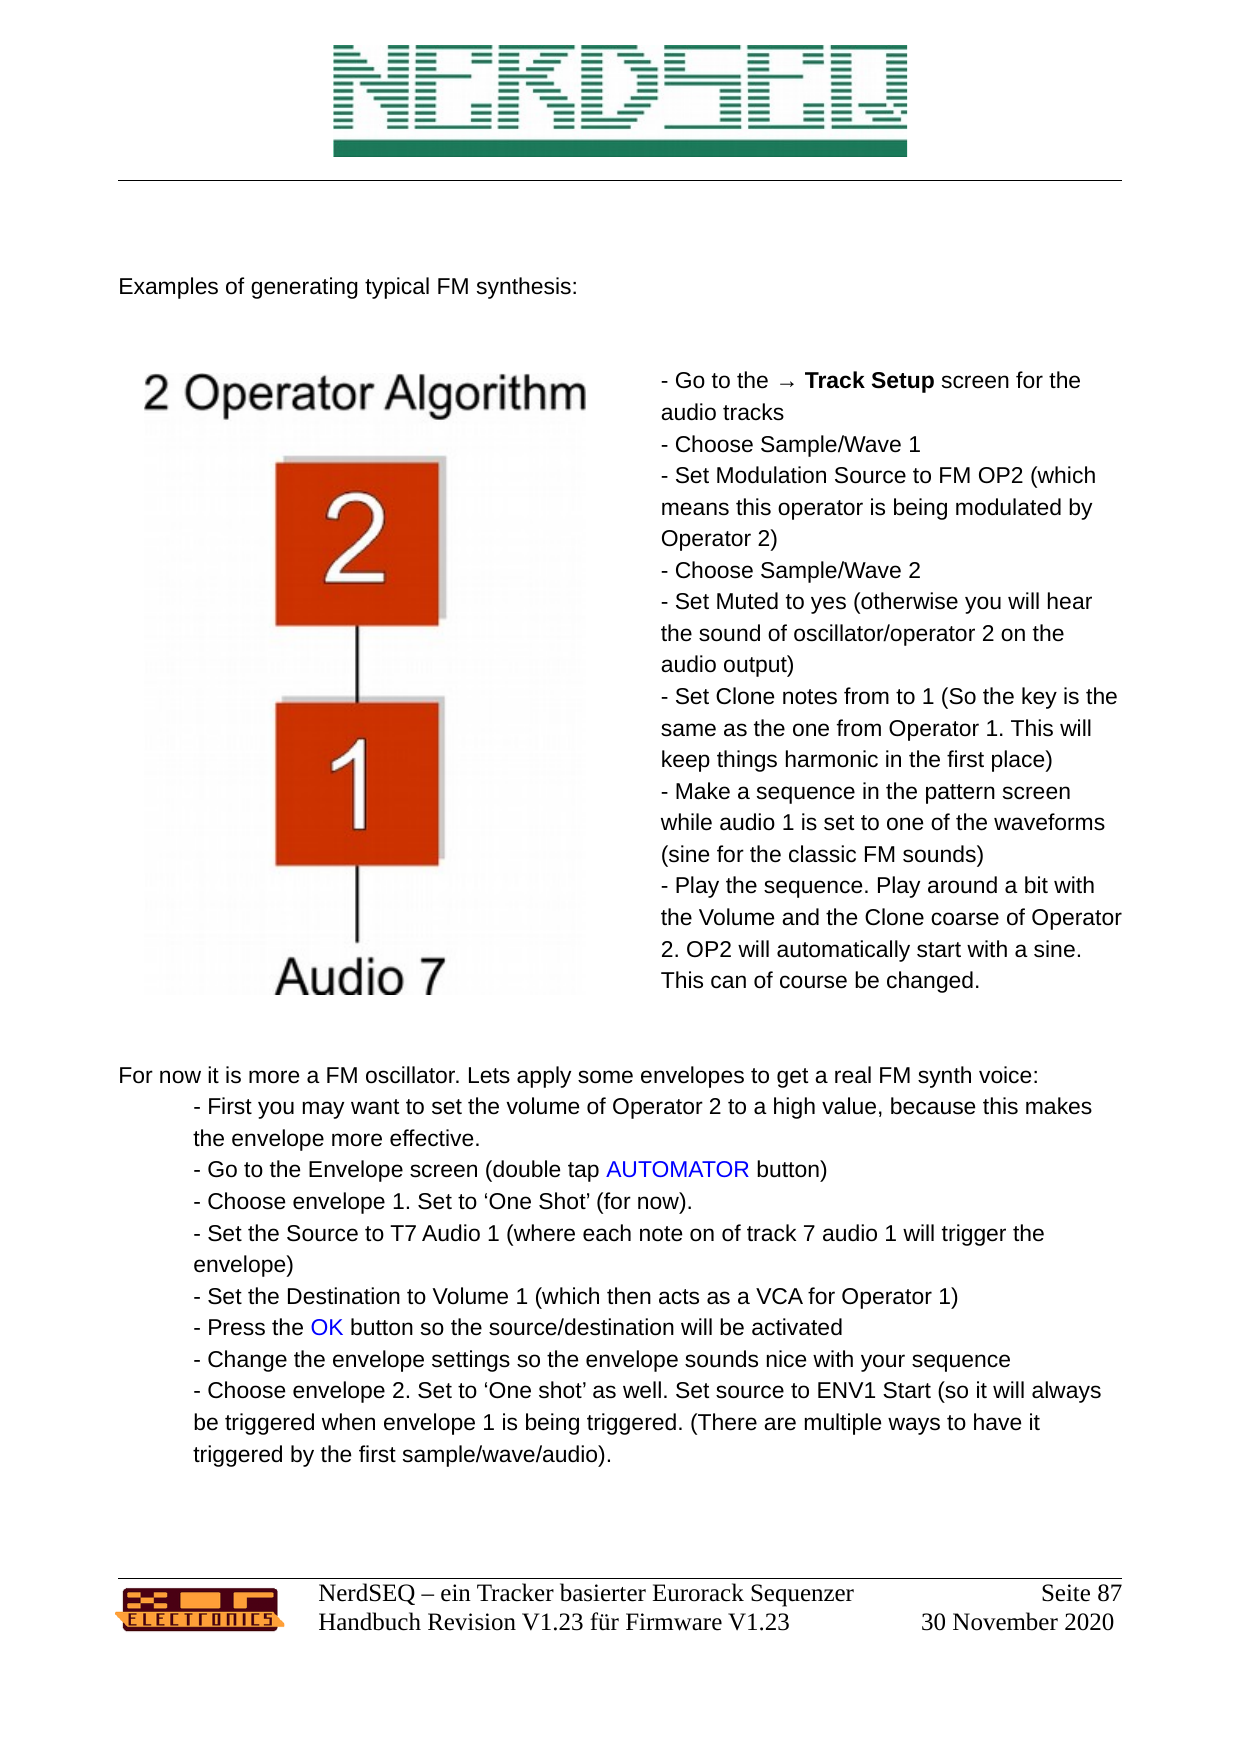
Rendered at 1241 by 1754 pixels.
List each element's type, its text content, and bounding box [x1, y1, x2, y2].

picture [115, 1584, 285, 1634]
text Examples of generating typical FM synthesis: [118, 273, 1122, 299]
text - Go to the Envelope screen (double tap AUTOMATOR button) [193, 1156, 1122, 1183]
text - First you may want to set the volume of Operator 2 to a high value, because this makes the envelope more effective. [193, 1093, 1122, 1151]
text - Choose envelope 1. Set to ‘One Shot’ (for now). [193, 1188, 1122, 1214]
text For now it is more a FM oscillator. Lets apply some envelopes to get a real FM synth voice: [118, 1062, 1122, 1088]
text - Choose envelope 2. Set to ‘One shot’ as well. Set source to ENV1 Start (so it will always be triggered when envelope 1 is being triggered. (There are multiple ways to have it triggered by the first sample/wave/audio). [193, 1377, 1122, 1467]
text - Play the sequence. Play around a bit with the Volume and the Clone coarse of Operator 2. OP2 will automatically start with a sine. This can of course be changed. [586, 872, 1122, 993]
text - Go to the → Track Setup screen for the audio tracks [193, 367, 1122, 425]
text - Set the Destination to Volume 1 (which then acts as a VCA for Operator 1) [193, 1283, 1122, 1309]
text - Set Modulation Source to FM OP2 (which means this operator is being modulated by Operator 2) [586, 462, 1122, 552]
text - Press the OK button so the source/destination will be activated [193, 1314, 1122, 1341]
text - Change the envelope settings so the envelope sounds nice with your sequence [193, 1346, 1122, 1372]
text - Choose Sample/Wave 1 [586, 431, 1122, 457]
text - Set the Source to T7 Audio 1 (where each note on of track 7 audio 1 will trigger the envelope) [193, 1219, 1122, 1277]
text - Make a sequence in the pattern screen while audio 1 is set to one of the waveforms (sine for the classic FM sounds) [586, 778, 1122, 867]
text - Set Clone notes from to 1 (So the key is the same as the one from Operator 1. This will keep things harmonic in the first place) [586, 683, 1122, 772]
text - Choose Sample/Wave 2 [586, 557, 1122, 583]
picture [144, 373, 586, 995]
picture [333, 45, 908, 157]
text - Set Muted to yes (otherwise you will hear the sound of oscillator/operator 2 on the audio output) [586, 588, 1122, 678]
